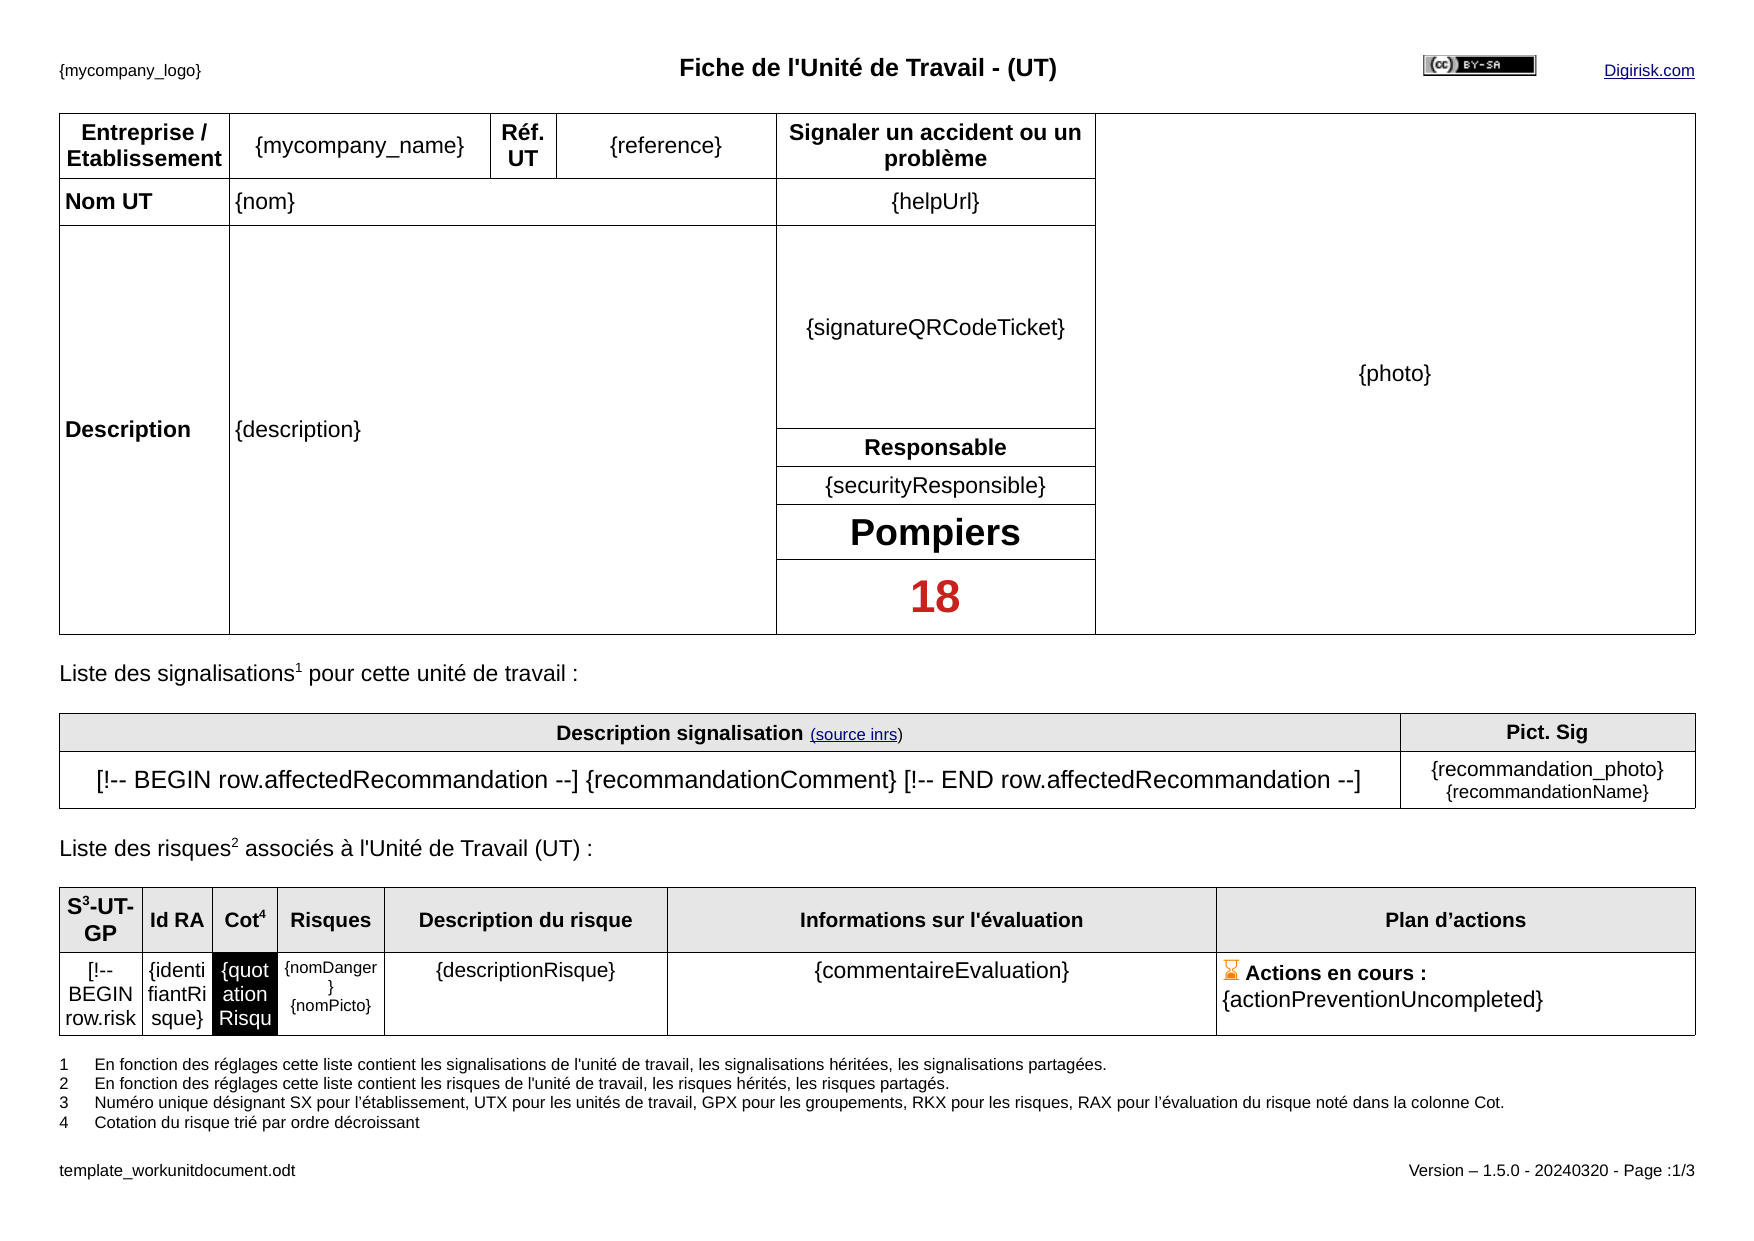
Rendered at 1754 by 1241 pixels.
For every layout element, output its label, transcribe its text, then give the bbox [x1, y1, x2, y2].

table_cell {securityResponsible} [777, 467, 1095, 504]
table_header Plan d’actions [1217, 888, 1695, 952]
table_header Réf. UT [491, 114, 556, 178]
table_header Id RA [143, 888, 212, 952]
table_cell {description} [230, 226, 776, 634]
table_header {photo} [1096, 114, 1695, 634]
table_cell Responsable [777, 429, 1095, 466]
table_cell {identifiantRisque} [143, 953, 212, 1035]
table_cell {nomDanger} {nomPicto} [278, 953, 384, 1035]
table_cell {quotationRisqu [213, 953, 277, 1035]
table_header Entreprise / Etablissement [60, 114, 229, 178]
table_header Description signalisation (source inrs) [60, 714, 1400, 751]
table_cell {helpUrl} [777, 179, 1095, 225]
table_cell {descriptionRisque} [385, 953, 667, 1035]
table_cell [!-- BEGIN row.affectedRecommandation --] {recommandationComment} [!-- END row.affectedRecommandation --] [60, 752, 1400, 808]
table_cell {nom} [230, 179, 776, 225]
table_cell Nom UT [60, 179, 229, 225]
table_header Description du risque [385, 888, 667, 952]
table_cell Pompiers [777, 505, 1095, 559]
table_header Risques [278, 888, 384, 952]
table_header Pict. Sig [1401, 714, 1695, 751]
text En fonction des réglages cette liste contient les risques de l'unité de travail, les risques hérités, les risques partagés. [59, 1074, 1695, 1093]
table_header {reference} [557, 114, 776, 178]
table_cell {recommandation_photo} {recommandationName} [1401, 752, 1695, 808]
table_cell {commentaireEvaluation} [668, 953, 1216, 1035]
table_cell {signatureQRCodeTicket} [777, 226, 1095, 428]
text Liste des risques associés à l'Unité de Travail (UT) : [59, 834, 1695, 861]
text Liste des signalisations pour cette unité de travail : [59, 660, 1695, 687]
table_header {mycompany_name} [230, 114, 490, 178]
table_cell 18 [777, 560, 1095, 634]
table_cell ⌛ Actions en cours : {actionPreventionUncompleted} [1217, 953, 1695, 1035]
table_header Informations sur l'évaluation [668, 888, 1216, 952]
table_cell Description [60, 226, 229, 634]
table_header S-UT-GP [60, 888, 142, 952]
picture [1423, 55, 1537, 76]
table_cell [!-- BEGIN row.risk [60, 953, 142, 1035]
table_header Signaler un accident ou un problème [777, 114, 1095, 178]
table_header Cot [213, 888, 277, 952]
text En fonction des réglages cette liste contient les signalisations de l'unité de travail, les signalisations héritées, les signalisations partagées. [59, 1055, 1695, 1074]
